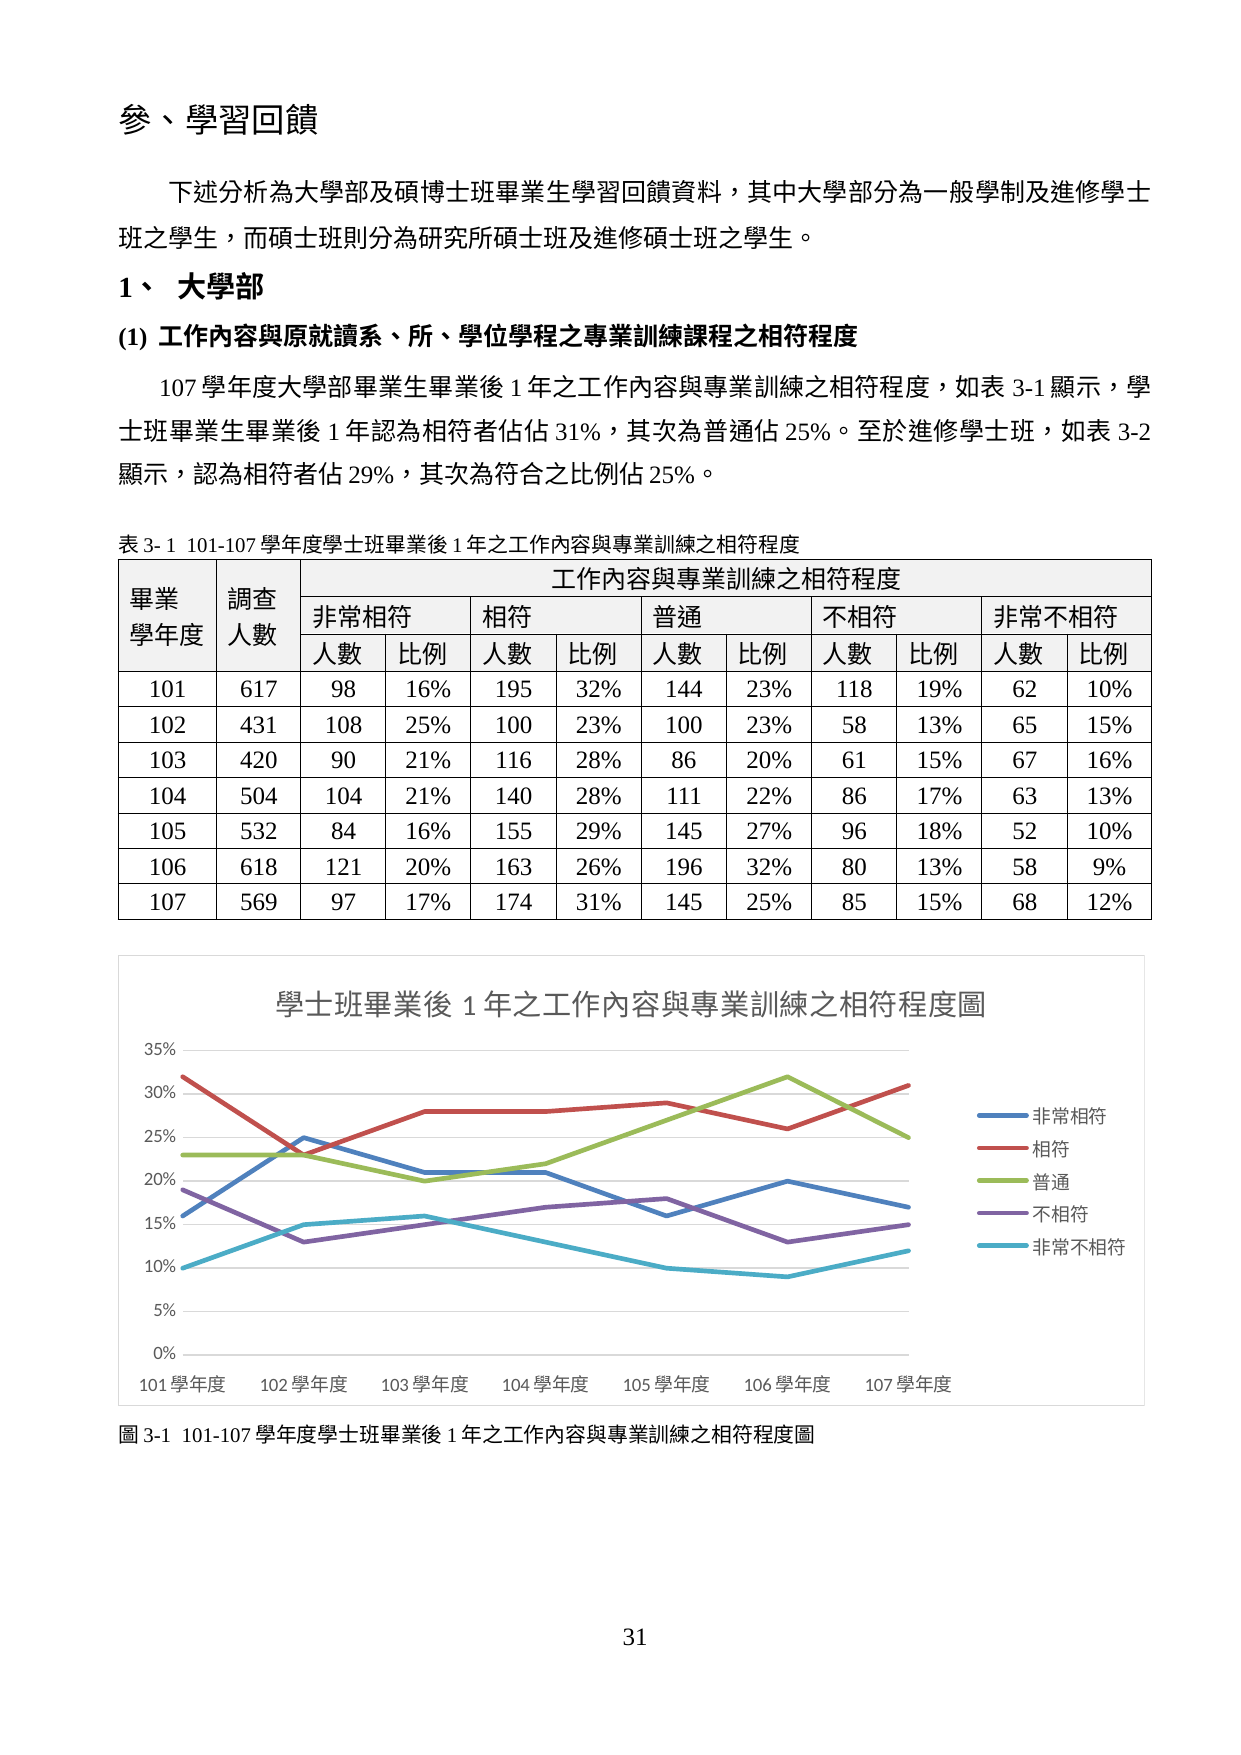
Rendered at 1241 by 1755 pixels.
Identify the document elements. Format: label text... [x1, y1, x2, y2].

table_cell 84 [301, 814, 385, 848]
table_cell 23% [727, 707, 811, 742]
table_cell 86 [642, 743, 726, 777]
table_cell 67 [982, 743, 1067, 777]
table_cell 人數 [301, 635, 385, 671]
table_cell 人數 [982, 635, 1067, 671]
table_cell 100 [471, 707, 556, 742]
table_cell 15% [897, 884, 981, 919]
table_cell 80 [812, 849, 896, 883]
table_cell 532 [217, 814, 300, 848]
table_cell 23% [557, 707, 641, 742]
table_cell 111 [642, 778, 726, 812]
table_cell 101 [119, 672, 216, 706]
table_cell 13% [1068, 778, 1151, 812]
table_cell 比例 [727, 635, 811, 671]
table_cell 23% [727, 672, 811, 706]
table_cell 145 [642, 884, 726, 919]
text 圖3-1 101-107學年度學士班畢業後1年之工作內容與專業訓練之相符程度圖 [118, 1418, 1152, 1448]
table_cell 68 [982, 884, 1067, 919]
table_cell 617 [217, 672, 300, 706]
table_cell 105 [119, 814, 216, 848]
table_cell 569 [217, 884, 300, 919]
table_cell 86 [812, 778, 896, 812]
table_cell 普通 [642, 597, 811, 633]
table_cell 100 [642, 707, 726, 742]
table_cell 10% [1068, 672, 1151, 706]
list 大學部 [118, 263, 1152, 306]
table_cell 非常相符 [301, 597, 470, 633]
table_cell 62 [982, 672, 1067, 706]
table_header 工作內容與專業訓練之相符程度 [301, 560, 1151, 596]
table_cell 17% [386, 884, 470, 919]
table_cell 29% [557, 814, 641, 848]
table_cell 32% [557, 672, 641, 706]
table_cell 504 [217, 778, 300, 812]
table_cell 107 [119, 884, 216, 919]
table_cell 比例 [386, 635, 470, 671]
table_cell 108 [301, 707, 385, 742]
table_cell 19% [897, 672, 981, 706]
table_cell 145 [642, 814, 726, 848]
table_cell 非常不相符 [982, 597, 1151, 633]
table_cell 85 [812, 884, 896, 919]
table_cell 20% [727, 743, 811, 777]
table_cell 61 [812, 743, 896, 777]
table_cell 13% [897, 707, 981, 742]
table_cell 118 [812, 672, 896, 706]
table_cell 195 [471, 672, 556, 706]
table_cell 15% [897, 743, 981, 777]
table_cell 104 [119, 778, 216, 812]
table_cell 98 [301, 672, 385, 706]
table_cell 163 [471, 849, 556, 883]
table_cell 人數 [642, 635, 726, 671]
table_cell 21% [386, 743, 470, 777]
table_cell 17% [897, 778, 981, 812]
table_cell 28% [557, 778, 641, 812]
text 107學年度大學部畢業生畢業後1年之工作內容與專業訓練之相符程度，如表3-1顯示，學士班畢業生畢業後1年認為相符者佔佔31%，其次為普通佔25%。至於進修學士班，如表3-2顯示，認為相符者佔29%，其次為符合之比例佔25%。 [118, 361, 1152, 493]
table_cell 16% [386, 672, 470, 706]
table_cell 58 [812, 707, 896, 742]
table_cell 25% [727, 884, 811, 919]
table_cell 32% [727, 849, 811, 883]
table_cell 96 [812, 814, 896, 848]
table_cell 420 [217, 743, 300, 777]
table_cell 174 [471, 884, 556, 919]
table_cell 21% [386, 778, 470, 812]
table_cell 431 [217, 707, 300, 742]
table_cell 116 [471, 743, 556, 777]
table_cell 140 [471, 778, 556, 812]
table_cell 比例 [557, 635, 641, 671]
table_cell 104 [301, 778, 385, 812]
text 下述分析為大學部及碩博士班畢業生學習回饋資料，其中大學部分為一般學制及進修學士班之學生，而碩士班則分為研究所碩士班及進修碩士班之學生。 [118, 173, 1152, 254]
table_cell 20% [386, 849, 470, 883]
table_cell 人數 [471, 635, 556, 671]
table_cell 13% [897, 849, 981, 883]
table_cell 28% [557, 743, 641, 777]
table_cell 不相符 [812, 597, 981, 633]
table_cell 155 [471, 814, 556, 848]
table_cell 9% [1068, 849, 1151, 883]
table_cell 144 [642, 672, 726, 706]
table_cell 16% [386, 814, 470, 848]
table_cell 12% [1068, 884, 1151, 919]
table_cell 58 [982, 849, 1067, 883]
list 工作內容與原就讀系、所、學位學程之專業訓練課程之相符程度 [118, 316, 1152, 352]
table_cell 相符 [471, 597, 641, 633]
table_header 畢業 學年度 [119, 560, 216, 671]
table_cell 90 [301, 743, 385, 777]
table_cell 103 [119, 743, 216, 777]
table_cell 31% [557, 884, 641, 919]
table_cell 25% [386, 707, 470, 742]
table_cell 52 [982, 814, 1067, 848]
table_cell 比例 [1068, 635, 1151, 671]
table_cell 18% [897, 814, 981, 848]
table_cell 65 [982, 707, 1067, 742]
table_cell 121 [301, 849, 385, 883]
table_cell 22% [727, 778, 811, 812]
text 表3- 1 101-107學年度學士班畢業後1年之工作內容與專業訓練之相符程度 [118, 529, 1152, 559]
table_cell 27% [727, 814, 811, 848]
table_cell 97 [301, 884, 385, 919]
table_cell 10% [1068, 814, 1151, 848]
table_cell 106 [119, 849, 216, 883]
table_cell 26% [557, 849, 641, 883]
table_cell 63 [982, 778, 1067, 812]
subtitle 參、學習回饋 [118, 94, 1152, 142]
table_cell 16% [1068, 743, 1151, 777]
table_cell 人數 [812, 635, 896, 671]
table_cell 102 [119, 707, 216, 742]
table_cell 比例 [897, 635, 981, 671]
table_header 調查 人數 [217, 560, 300, 671]
table_cell 618 [217, 849, 300, 883]
table_cell 15% [1068, 707, 1151, 742]
table_cell 196 [642, 849, 726, 883]
